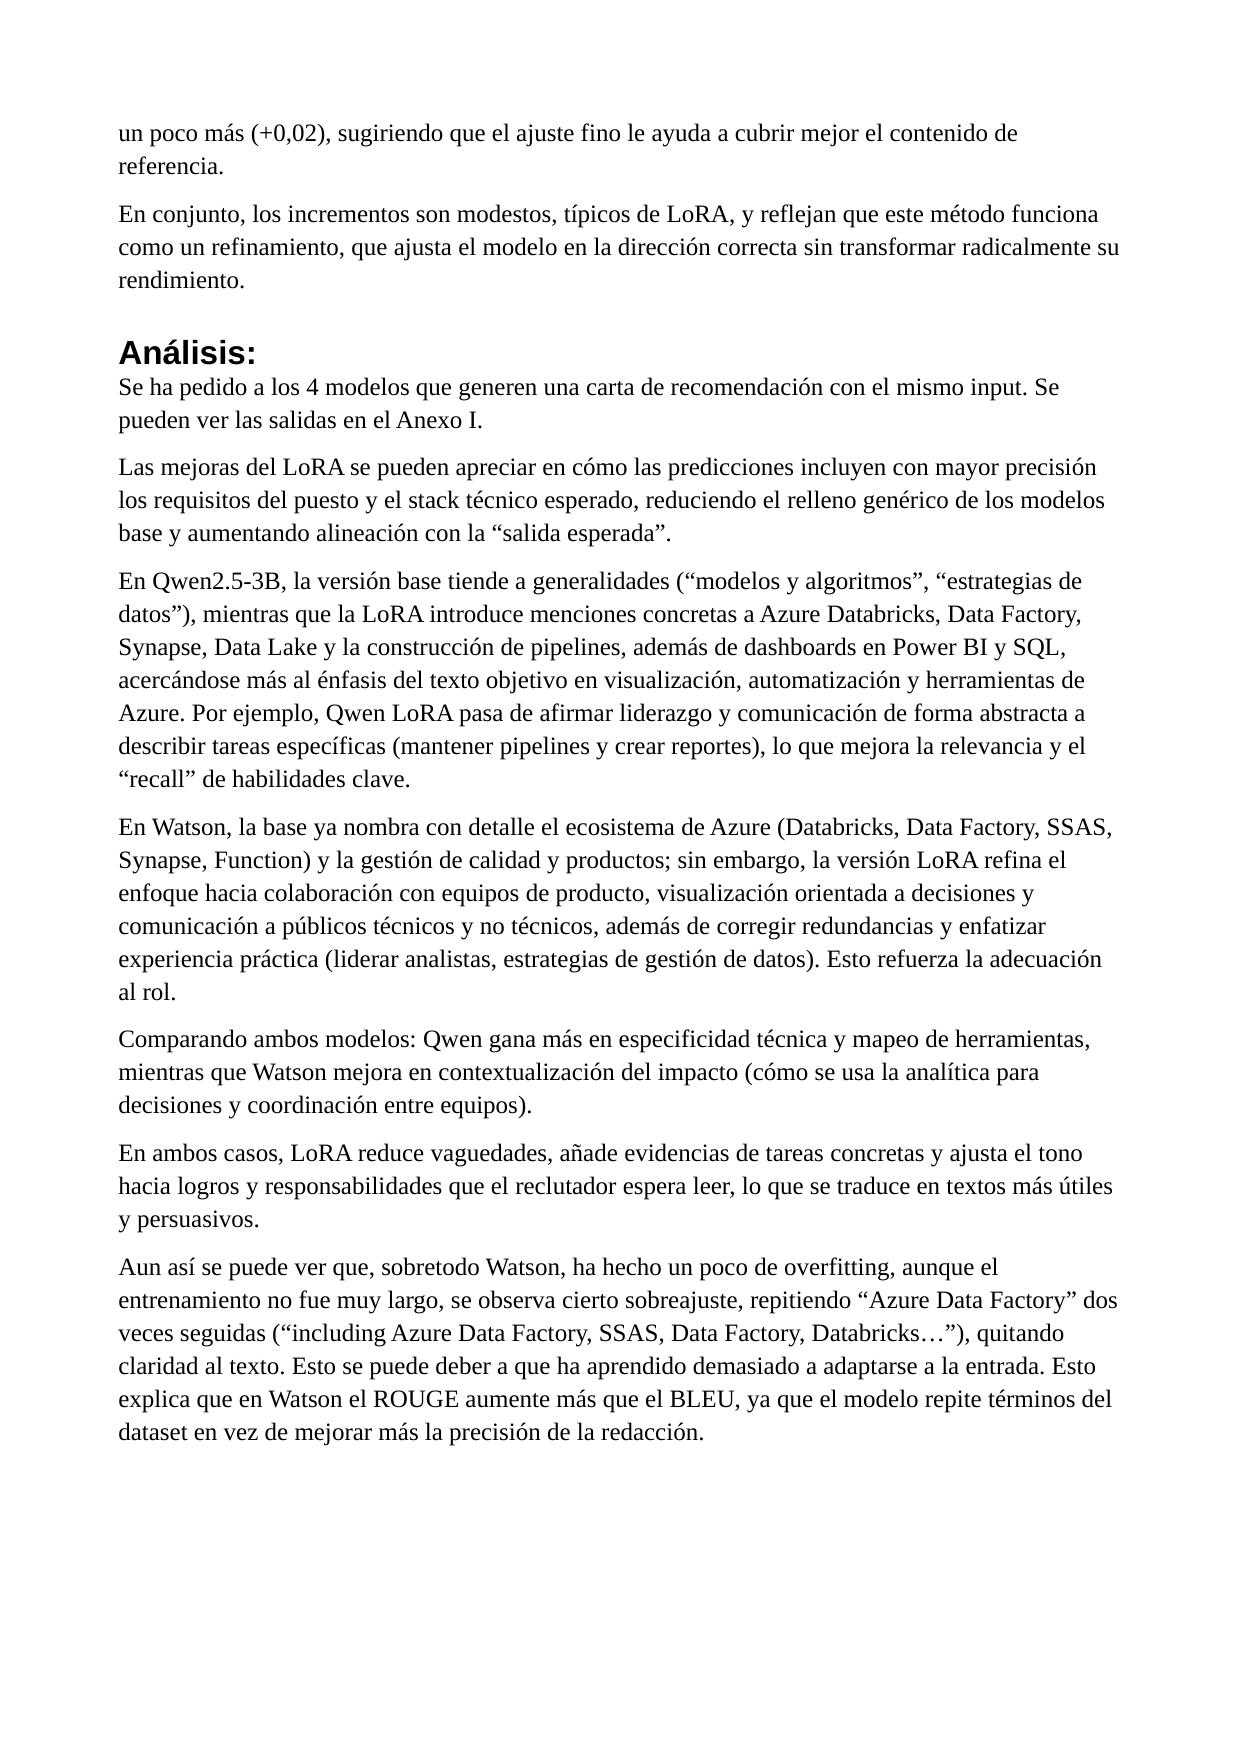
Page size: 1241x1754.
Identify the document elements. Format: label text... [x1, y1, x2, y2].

text Las mejoras del LoRA se pueden apreciar en cómo las predicciones incluyen con mayor precisión los requisitos del puesto y el stack técnico esperado, reduciendo el relleno genérico de los modelos base y aumentando alineación con la “salida esperada”. [118, 452, 1122, 547]
text En Watson, la base ya nombra con detalle el ecosistema de Azure (Databricks, Data Factory, SSAS, Synapse, Function) y la gestión de calidad y productos; sin embargo, la versión LoRA refina el enfoque hacia colaboración con equipos de producto, visualización orientada a decisiones y comunicación a públicos técnicos y no técnicos, además de corregir redundancias y enfatizar experiencia práctica (liderar analistas, estrategias de gestión de datos). Esto refuerza la adecuación al rol. [118, 812, 1122, 1006]
text En ambos casos, LoRA reduce vaguedades, añade evidencias de tareas concretas y ajusta el tono hacia logros y responsabilidades que el reclutador espera leer, lo que se traduce en textos más útiles y persuasivos. [118, 1138, 1122, 1233]
text un poco más (+0,02), sugiriendo que el ajuste fino le ayuda a cubrir mejor el contenido de referencia. [118, 118, 1122, 180]
text Se ha pedido a los 4 modelos que generen una carta de recomendación con el mismo input. Se pueden ver las salidas en el Anexo I. [118, 372, 1122, 433]
text Aun así se puede ver que, sobretodo Watson, ha hecho un poco de overfitting, aunque el entrenamiento no fue muy largo, se observa cierto sobreajuste, repitiendo “Azure Data Factory” dos veces seguidas (“including Azure Data Factory, SSAS, Data Factory, Databricks…”), quitando claridad al texto. Esto se puede deber a que ha aprendido demasiado a adaptarse a la entrada. Esto explica que en Watson el ROUGE aumente más que el BLEU, ya que el modelo repite términos del dataset en vez de mejorar más la precisión de la redacción. [118, 1252, 1122, 1446]
text En Qwen2.5-3B, la versión base tiende a generalidades (“modelos y algoritmos”, “estrategias de datos”), mientras que la LoRA introduce menciones concretas a Azure Databricks, Data Factory, Synapse, Data Lake y la construcción de pipelines, además de dashboards en Power BI y SQL, acercándose más al énfasis del texto objetivo en visualización, automatización y herramientas de Azure. Por ejemplo, Qwen LoRA pasa de afirmar liderazgo y comunicación de forma abstracta a describir tareas específicas (mantener pipelines y crear reportes), lo que mejora la relevancia y el “recall” de habilidades clave. [118, 566, 1122, 793]
subtitle Análisis: [118, 333, 1122, 372]
text Comparando ambos modelos: Qwen gana más en especificidad técnica y mapeo de herramientas, mientras que Watson mejora en contextualización del impacto (cómo se usa la analítica para decisiones y coordinación entre equipos). [118, 1024, 1122, 1119]
text En conjunto, los incrementos son modestos, típicos de LoRA, y reflejan que este método funciona como un refinamiento, que ajusta el modelo en la dirección correcta sin transformar radicalmente su rendimiento. [118, 199, 1122, 293]
